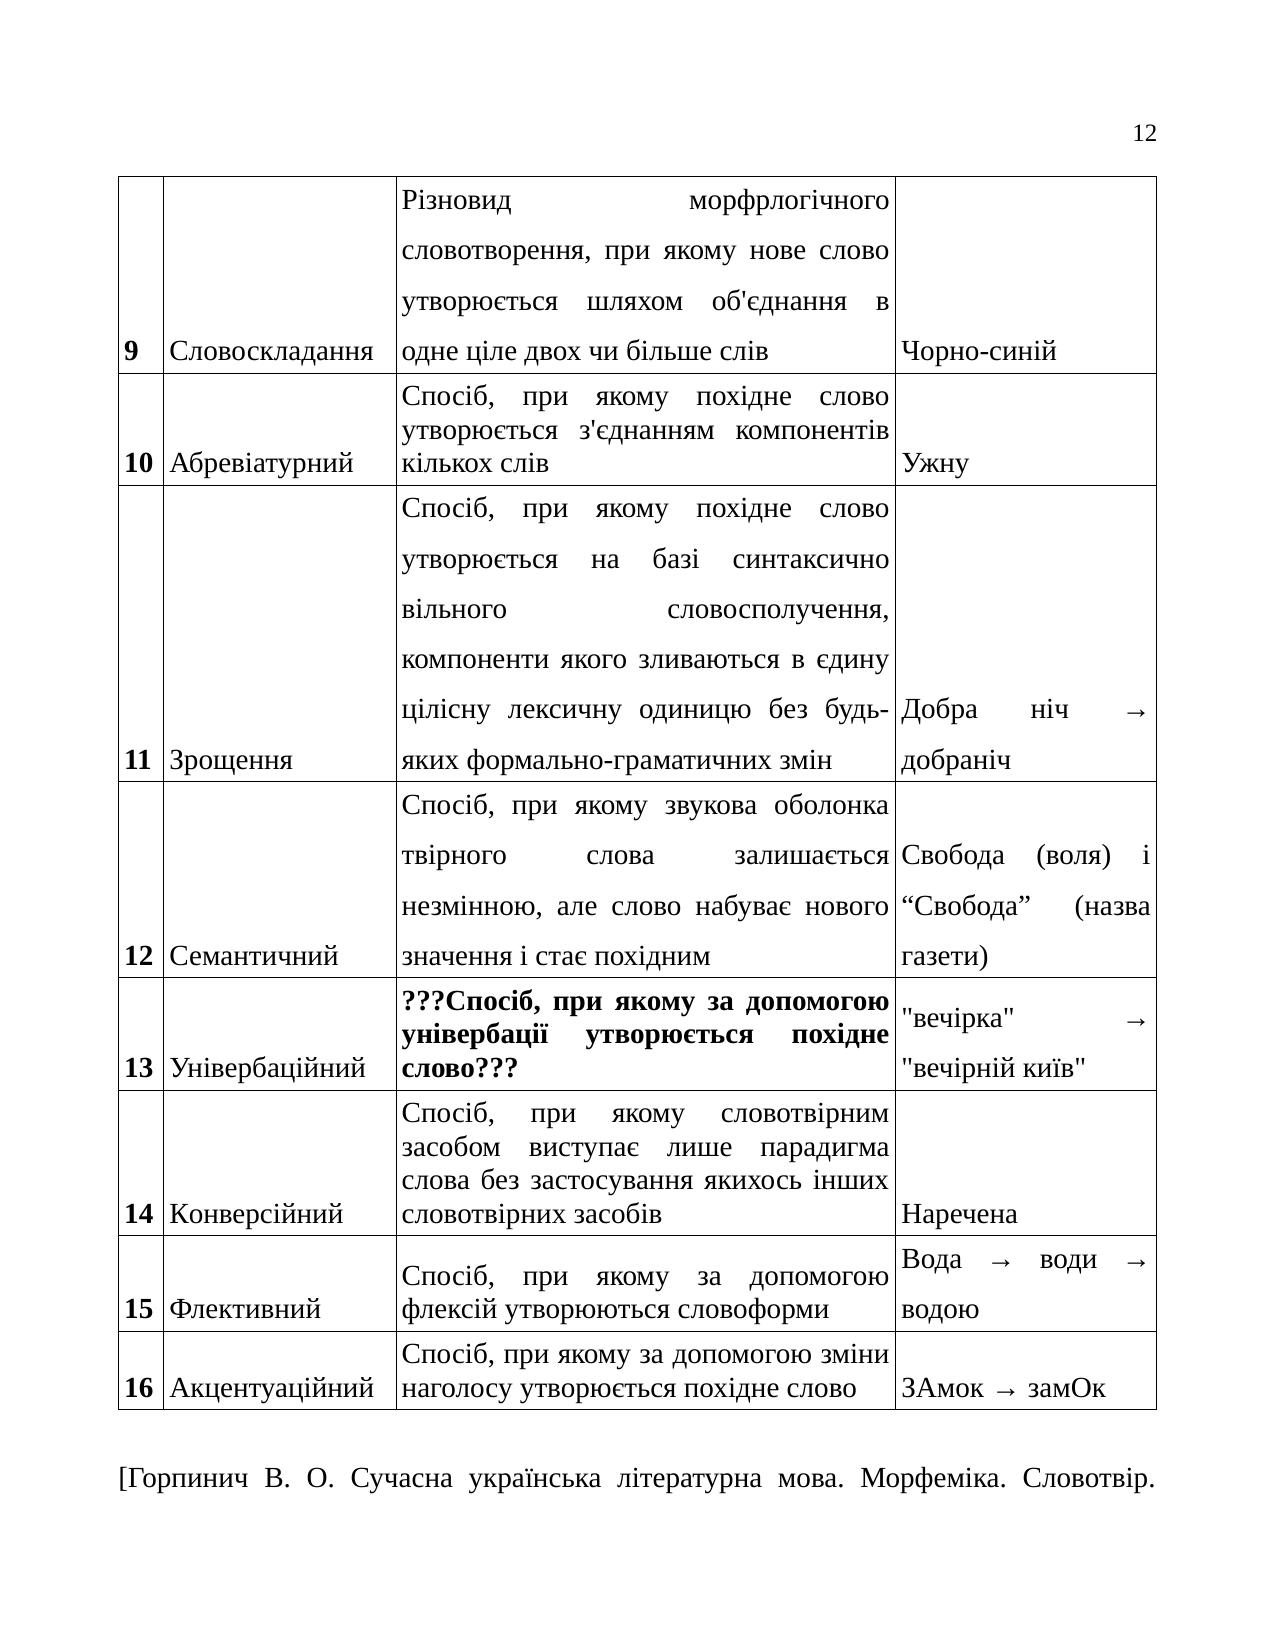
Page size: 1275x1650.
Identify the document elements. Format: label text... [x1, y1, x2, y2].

table_cell Наречена [896, 1091, 1156, 1235]
table_cell Словоскладання [164, 177, 396, 372]
table_cell Спосіб, при якому словотвірним засобом виступає лише парадигма слова без застосування якихось інших словотвірних засобів [397, 1091, 895, 1235]
table_cell Добра ніч → добраніч [896, 486, 1156, 781]
table_cell 15 [119, 1236, 163, 1331]
table_cell 11 [119, 486, 163, 781]
table_cell ЗАмок → замОк [896, 1332, 1156, 1409]
table_cell Спосіб, при якому за допомогою флексій утворюються словоформи [397, 1236, 895, 1331]
table_cell Спосіб, при якому похідне слово утворюється з'єднанням компонентів кількох слів [397, 374, 895, 484]
table_cell 13 [119, 978, 163, 1089]
table_cell Вода → води → водою [896, 1236, 1156, 1331]
table_cell Акцентуаційний [164, 1332, 396, 1409]
table_cell Абревіатурний [164, 374, 396, 484]
table_cell 12 [119, 782, 163, 977]
table_cell Спосіб, при якому звукова оболонка твірного слова залишається незмінною, але слово набуває нового значення і стає похідним [397, 782, 895, 977]
table_cell 14 [119, 1091, 163, 1235]
table_cell Різновид морфрлогічного словотворення, при якому нове слово утворюється шляхом об'єднання в одне ціле двох чи більше слів [397, 177, 895, 372]
text [Горпинич В. О. Сучасна українська літературна мова. Морфеміка. Словотвір. [118, 1460, 1157, 1493]
table_cell 9 [119, 177, 163, 372]
table_cell Свобода (воля) і “Свобода” (назва газети) [896, 782, 1156, 977]
table_cell Спосіб, при якому за допомогою зміни наголосу утворюється похідне слово [397, 1332, 895, 1409]
table_cell ???Спосіб, при якому за допомогою універбації утворюється похідне слово??? [397, 978, 895, 1089]
table_cell "вечірка" → "вечірній київ" [896, 978, 1156, 1089]
table_cell Ужну [896, 374, 1156, 484]
table_cell Конверсійний [164, 1091, 396, 1235]
table_cell Чорно-синій [896, 177, 1156, 372]
table_cell 10 [119, 374, 163, 484]
table_cell Флективний [164, 1236, 396, 1331]
table_cell 16 [119, 1332, 163, 1409]
table_cell Універбаційний [164, 978, 396, 1089]
table_cell Спосіб, при якому похідне слово утворюється на базі синтаксично вільного словосполучення, компоненти якого зливаються в єдину цілісну лексичну одиницю без будь-яких формально-граматичних змін [397, 486, 895, 781]
table_cell Зрощення [164, 486, 396, 781]
table_cell Семантичний [164, 782, 396, 977]
